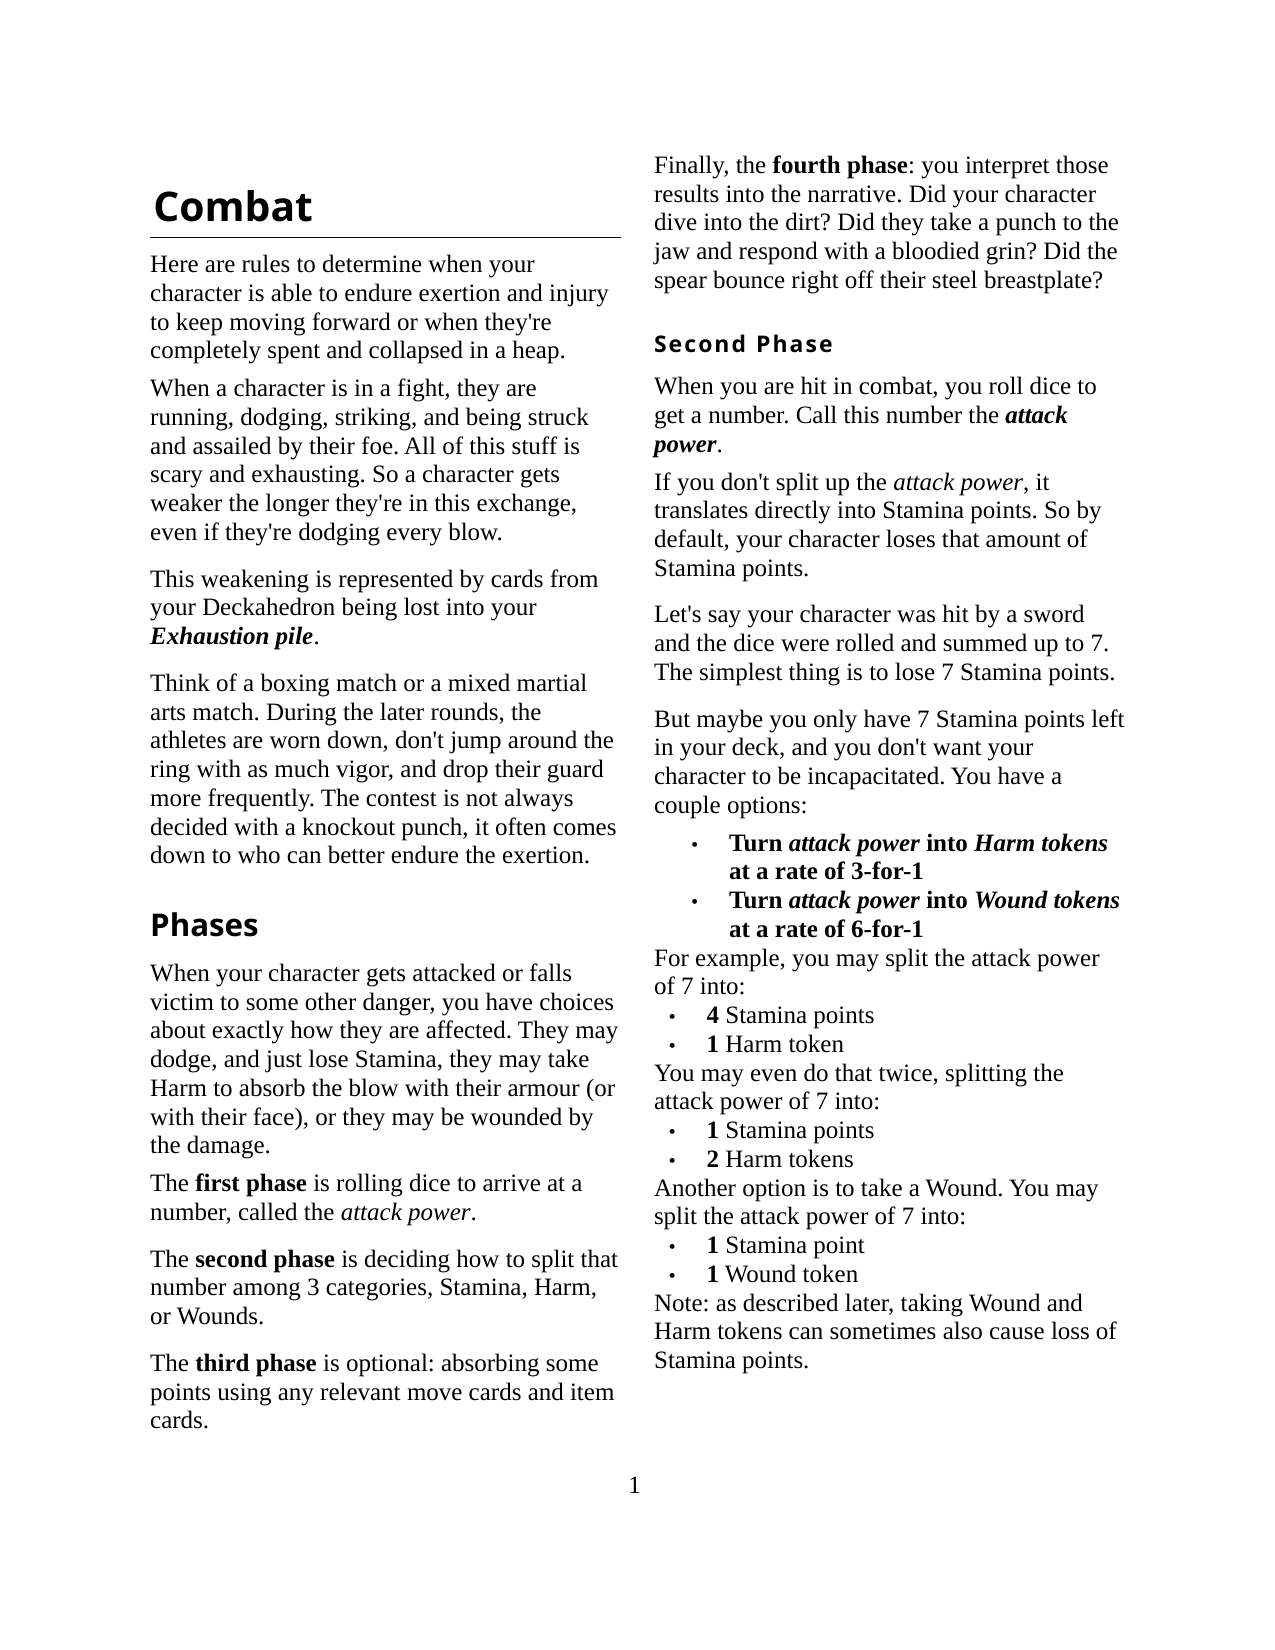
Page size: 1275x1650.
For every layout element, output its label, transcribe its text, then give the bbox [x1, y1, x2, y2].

text For example, you may split the attack power of 7 into: [654, 943, 1125, 1000]
text The first phase is rolling dice to arrive at a number, called the attack power. [150, 1168, 621, 1226]
text Note: as described later, taking Wound and Harm tokens can sometimes also cause loss of Stamina points. [654, 1288, 1125, 1374]
text Let's say your character was hit by a sword and the dice were rolled and summed up to 7. The simplest thing is to lose 7 Stamina points. [654, 599, 1125, 686]
text When a character is in a fight, they are running, dodging, striking, and being struck and assailed by their foe. All of this stuff is scary and exhausting. So a character gets weaker the longer they're in this exchange, even if they're dodging every blow. [150, 373, 621, 546]
text Think of a boxing match or a mixed martial arts match. During the later rounds, the athletes are worn down, don't jump around the ring with as much vigor, and drop their guard more frequently. The contest is not always decided with a knockout punch, it often comes down to who can better endure the exertion. [150, 668, 621, 869]
subtitle Combat [150, 175, 621, 237]
list 2 Harm tokens [669, 1144, 1125, 1173]
text If you don't split up the attack power, it translates directly into Stamina points. So by default, your character loses that amount of Stamina points. [654, 467, 1125, 582]
text When you are hit in combat, you roll dice to get a number. Call this number the attack power. [654, 371, 1125, 458]
list 1 Harm token [669, 1029, 1125, 1058]
text Here are rules to determine when your character is able to endure exertion and injury to keep moving forward or when they're completely spent and collapsed in a heap. [150, 249, 621, 364]
list Turn attack power into Harm tokens at a rate of 3-for-1 [691, 828, 1125, 885]
list 1 Stamina points [669, 1115, 1125, 1144]
text But maybe you only have 7 Stamina points left in your deck, and you don't want your character to be incapacitated. You have a couple options: [654, 704, 1125, 819]
list Turn attack power into Wound tokens at a rate of 6-for-1 [691, 885, 1125, 943]
text When your character gets attacked or falls victim to some other danger, you have choices about exactly how they are affected. They may dodge, and just lose Stamina, they may take Harm to absorb the blow with their armour (or with their face), or they may be wounded by the damage. [150, 958, 621, 1159]
text This weakening is represented by cards from your Deckahedron being lost into your Exhaustion pile. [150, 564, 621, 650]
text Another option is to take a Wound. You may split the attack power of 7 into: [654, 1173, 1125, 1230]
subtitle Second Phase [654, 328, 1125, 359]
list 1 Wound token [669, 1259, 1125, 1288]
list 1 Stamina point [669, 1230, 1125, 1259]
text The second phase is deciding how to split that number among 3 categories, Stamina, Harm, or Wounds. [150, 1244, 621, 1330]
text Finally, the fourth phase: you interpret those results into the narrative. Did your character dive into the dirt? Did they take a punch to the jaw and respond with a bloodied grin? Did the spear bounce right off their steel breastplate? [654, 150, 1125, 294]
text The third phase is optional: absorbing some points using any relevant move cards and item cards. [150, 1348, 621, 1434]
list 4 Stamina points [669, 1000, 1125, 1029]
subtitle Phases [150, 903, 621, 946]
text You may even do that twice, splitting the attack power of 7 into: [654, 1058, 1125, 1115]
